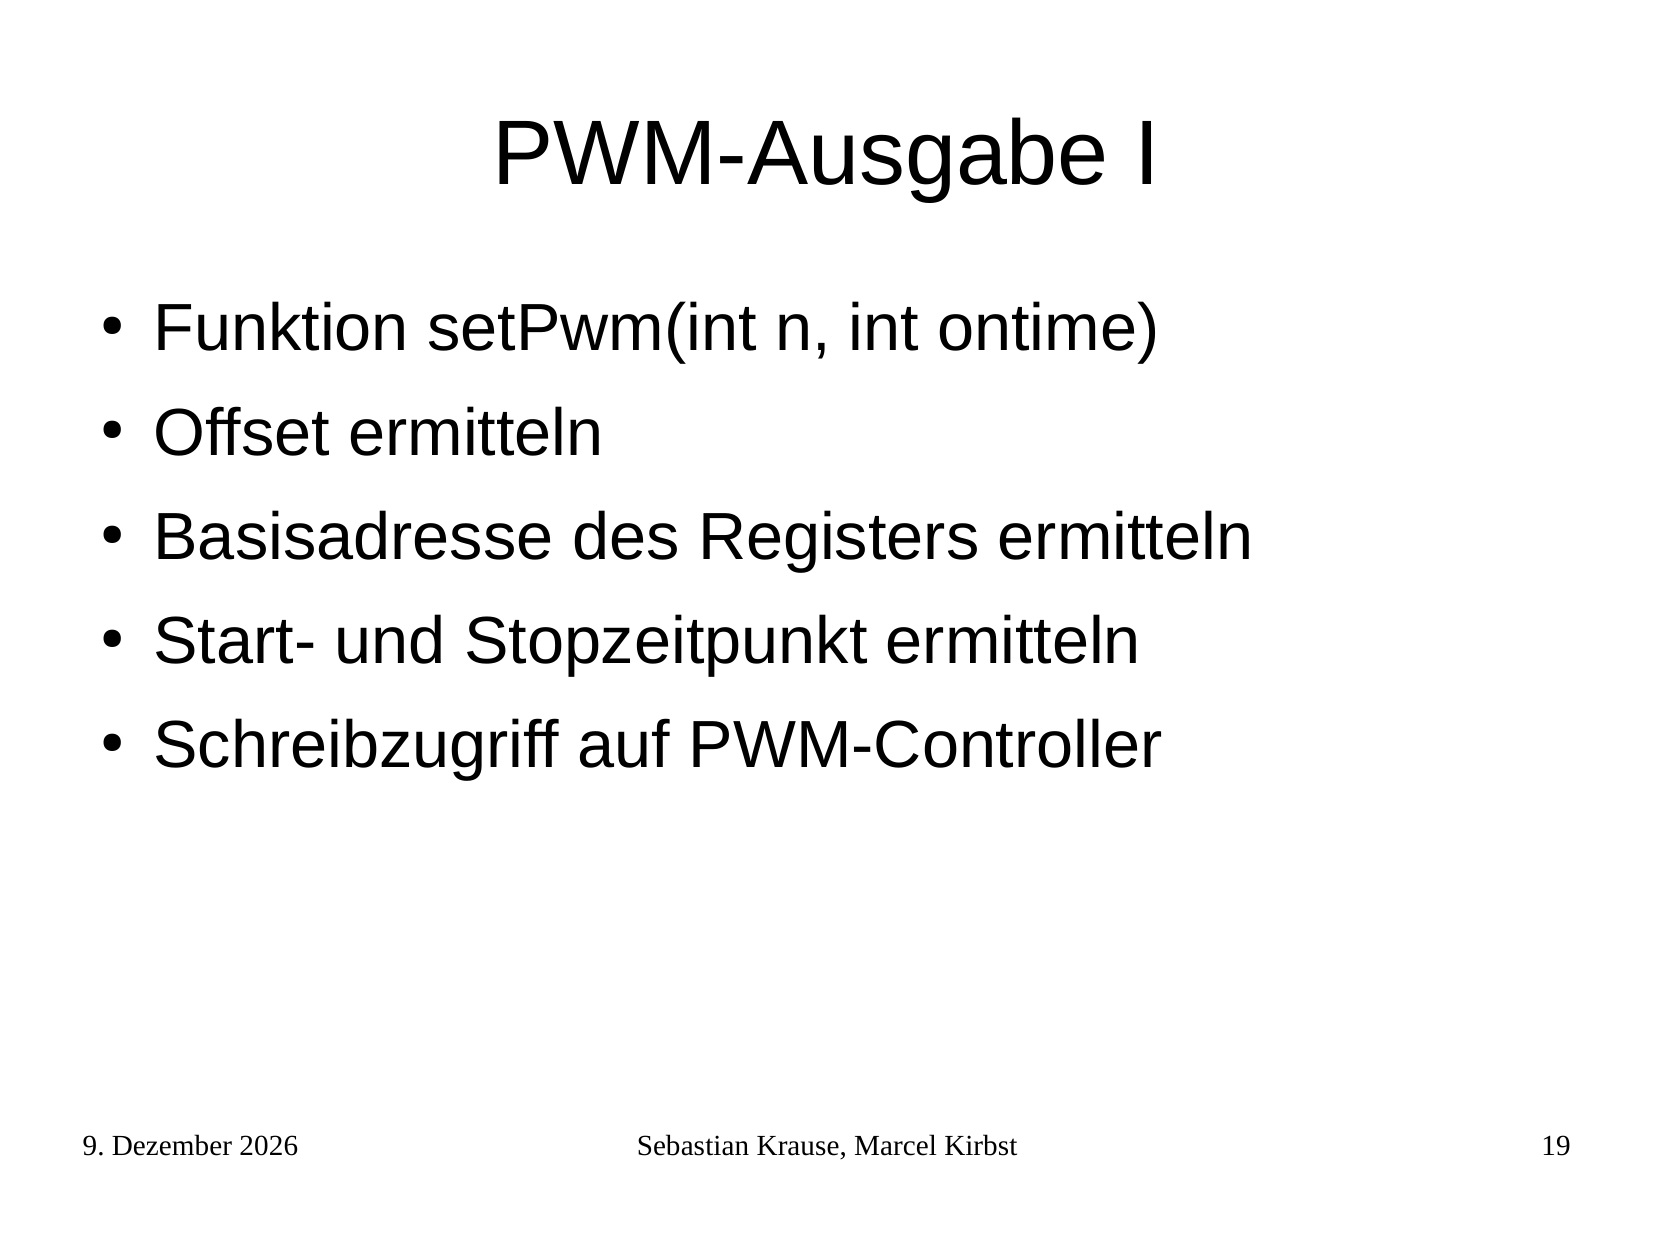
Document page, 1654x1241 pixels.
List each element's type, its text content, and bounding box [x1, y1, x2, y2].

list Funktion setPwm(int n, int ontime) Offset ermitteln Basisadresse des Registers ermitteln Start- und Stopzeitpunkt ermitteln Schreibzugriff auf PWM-Controller [82, 290, 1538, 1010]
title PWM-Ausgabe I [82, 49, 1571, 257]
